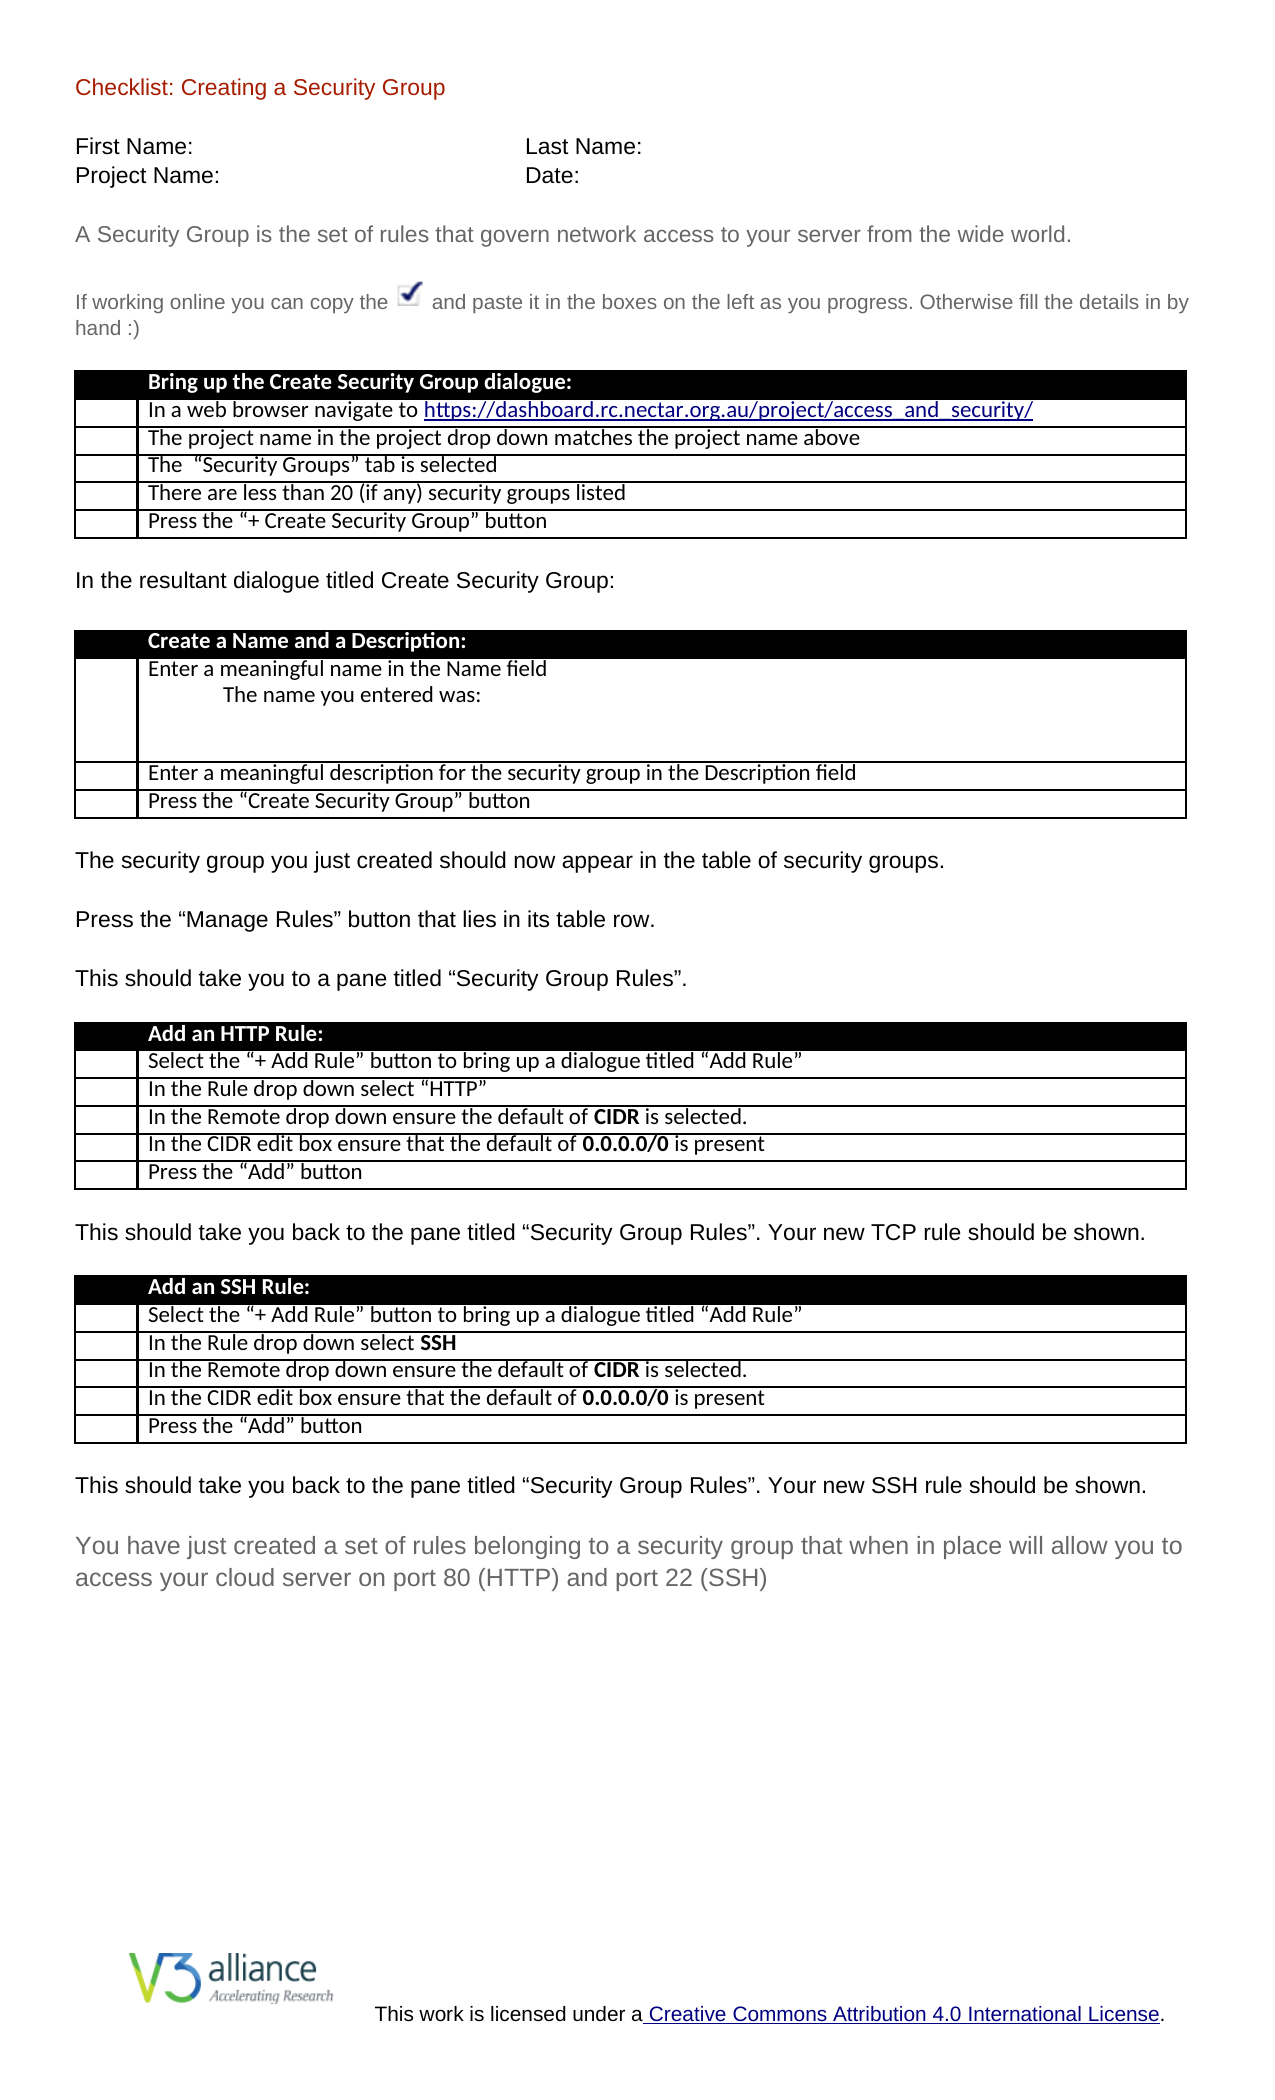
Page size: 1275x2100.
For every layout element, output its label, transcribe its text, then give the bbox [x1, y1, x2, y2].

table_cell [76, 1135, 136, 1160]
table_cell [76, 511, 136, 537]
table_cell [76, 1162, 136, 1188]
table_cell [76, 659, 136, 761]
table_cell Press the “Add” button [139, 1162, 1185, 1188]
table_header Add an SSH Rule: [139, 1278, 1185, 1303]
table_cell [76, 1079, 136, 1105]
table_header [76, 372, 136, 398]
table_cell Select the “+ Add Rule” button to bring up a dialogue titled “Add Rule” [139, 1051, 1185, 1077]
table_cell [76, 428, 136, 453]
text The security group you just created should now appear in the table of security groups. [75, 848, 1200, 874]
table_cell In the CIDR edit box ensure that the default of 0.0.0.0/0 is present [139, 1135, 1185, 1160]
picture [397, 281, 423, 306]
table_header Add an HTTP Rule: [139, 1024, 1185, 1049]
table_cell [76, 456, 136, 481]
table_cell [76, 1305, 136, 1331]
text Press the “Manage Rules” button that lies in its table row. [75, 907, 1200, 932]
table_cell [76, 400, 136, 426]
table_cell [76, 483, 136, 509]
table_cell In the Remote drop down ensure the default of CIDR is selected. [139, 1107, 1185, 1132]
table_cell [76, 791, 136, 817]
table_cell Press the “Create Security Group” button [139, 791, 1185, 817]
table_cell There are less than 20 (if any) security groups listed [139, 483, 1185, 509]
table_cell In the Rule drop down select “HTTP” [139, 1079, 1185, 1105]
table_cell The project name in the project drop down matches the project name above [139, 428, 1185, 453]
text If working online you can copy the and paste it in the boxes on the left as you progress. Otherwise fill the details in by hand :) [75, 278, 1200, 340]
text This should take you back to the pane titled “Security Group Rules”. Your new SSH rule should be shown. [75, 1473, 1200, 1499]
table_header [76, 1024, 136, 1049]
picture [128, 1953, 356, 2004]
table_cell In the CIDR edit box ensure that the default of 0.0.0.0/0 is present [139, 1388, 1185, 1414]
table_cell [76, 1416, 136, 1442]
text In the resultant dialogue titled Create Security Group: [75, 568, 1200, 594]
text A Security Group is the set of rules that govern network access to your server from the wide world. [75, 222, 1200, 247]
text You have just created a set of rules belonging to a security group that when in place will allow you to access your cloud server on port 80 (HTTP) and port 22 (SSH) [75, 1532, 1200, 1592]
table_cell In a web browser navigate to https://dashboard.rc.nectar.org.au/project/access_and_security/ [139, 400, 1185, 426]
table_cell In the Rule drop down select SSH [139, 1333, 1185, 1358]
table_cell The “Security Groups” tab is selected [139, 456, 1185, 481]
table_cell Enter a meaningful description for the security group in the Description field [139, 763, 1185, 789]
text This should take you back to the pane titled “Security Group Rules”. Your new TCP rule should be shown. [75, 1219, 1200, 1245]
table_cell Press the “+ Create Security Group” button [139, 511, 1185, 537]
table_cell Press the “Add” button [139, 1416, 1185, 1442]
table_cell Enter a meaningful name in the Name field The name you entered was: [139, 659, 1185, 761]
table_cell Select the “+ Add Rule” button to bring up a dialogue titled “Add Rule” [139, 1305, 1185, 1331]
table_cell [76, 1388, 136, 1414]
table_cell [76, 1361, 136, 1386]
text Project Name: Date: [75, 163, 1200, 189]
table_header [76, 1278, 136, 1303]
text Checklist: Creating a Security Group [75, 75, 1200, 101]
table_header Create a Name and a Description: [139, 632, 1185, 657]
table_cell [76, 763, 136, 789]
text First Name: Last Name: [75, 134, 1200, 159]
table_cell [76, 1333, 136, 1358]
table_cell [76, 1107, 136, 1132]
table_cell [76, 1051, 136, 1077]
table_header [76, 632, 136, 657]
table_header Bring up the Create Security Group dialogue: [139, 372, 1185, 398]
table_cell In the Remote drop down ensure the default of CIDR is selected. [139, 1361, 1185, 1386]
text This should take you to a pane titled “Security Group Rules”. [75, 966, 1200, 991]
